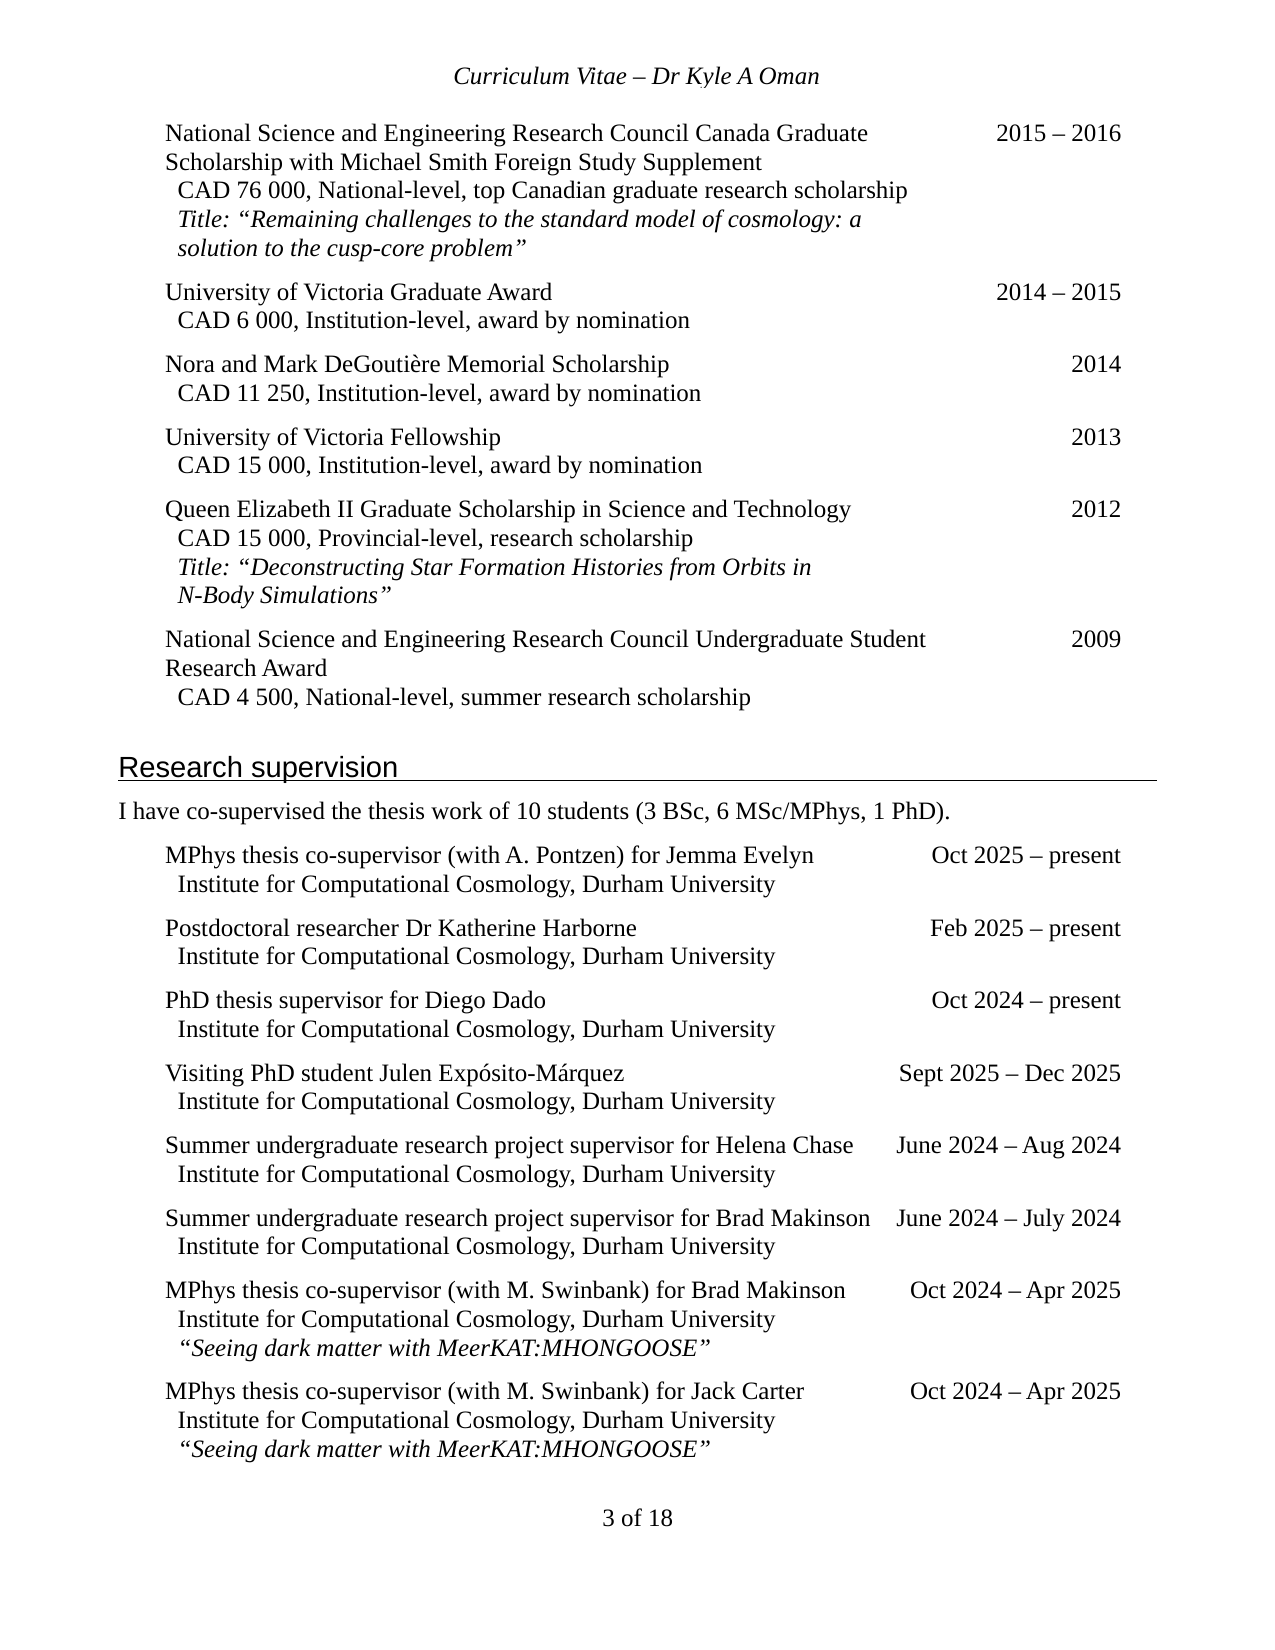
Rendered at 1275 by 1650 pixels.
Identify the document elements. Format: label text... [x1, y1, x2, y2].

subtitle Research supervision [118, 750, 1157, 780]
text University of Victoria Graduate Award 2014 – 2015 CAD 6 000, Institution-level, award by nomination [118, 277, 1157, 334]
text MPhys thesis co-supervisor (with M. Swinbank) for Brad Makinson Oct 2024 – Apr 2025 Institute for Computational Cosmology, Durham University “Seeing dark matter with MeerKAT:MHONGOOSE” [118, 1275, 1157, 1361]
text MPhys thesis co-supervisor (with M. Swinbank) for Jack Carter Oct 2024 – Apr 2025 Institute for Computational Cosmology, Durham University “Seeing dark matter with MeerKAT:MHONGOOSE” [118, 1376, 1157, 1463]
text Summer undergraduate research project supervisor for Helena Chase June 2024 – Aug 2024 Institute for Computational Cosmology, Durham University [118, 1130, 1157, 1188]
text Nora and Mark DeGoutière Memorial Scholarship 2014 CAD 11 250, Institution-level, award by nomination [118, 349, 1157, 407]
text Postdoctoral researcher Dr Katherine Harborne Feb 2025 – present Institute for Computational Cosmology, Durham University [118, 913, 1157, 970]
text Summer undergraduate research project supervisor for Brad Makinson June 2024 – July 2024 Institute for Computational Cosmology, Durham University [118, 1203, 1157, 1260]
text Visiting PhD student Julen Expósito-Márquez Sept 2025 – Dec 2025 Institute for Computational Cosmology, Durham University [118, 1058, 1157, 1115]
text MPhys thesis co-supervisor (with A. Pontzen) for Jemma Evelyn Oct 2025 – present Institute for Computational Cosmology, Durham University [118, 840, 1157, 898]
text National Science and Engineering Research Council Canada Graduate 2015 – 2016 Scholarship with Michael Smith Foreign Study Supplement CAD 76 000, National-level, top Canadian graduate research scholarship Title: “Remaining challenges to the standard model of cosmology: a solution to the cusp-core problem” [118, 118, 1157, 262]
text PhD thesis supervisor for Diego Dado Oct 2024 – present Institute for Computational Cosmology, Durham University [118, 985, 1157, 1043]
text Queen Elizabeth II Graduate Scholarship in Science and Technology 2012 CAD 15 000, Provincial-level, research scholarship Title: “Deconstructing Star Formation Histories from Orbits in N-Body Simulations” [118, 494, 1157, 609]
text University of Victoria Fellowship 2013 CAD 15 000, Institution-level, award by nomination [118, 422, 1157, 479]
text I have co-supervised the thesis work of 10 students (3 BSc, 6 MSc/MPhys, 1 PhD). [118, 796, 1157, 825]
text National Science and Engineering Research Council Undergraduate Student 2009 Research Award CAD 4 500, National-level, summer research scholarship [118, 624, 1157, 710]
